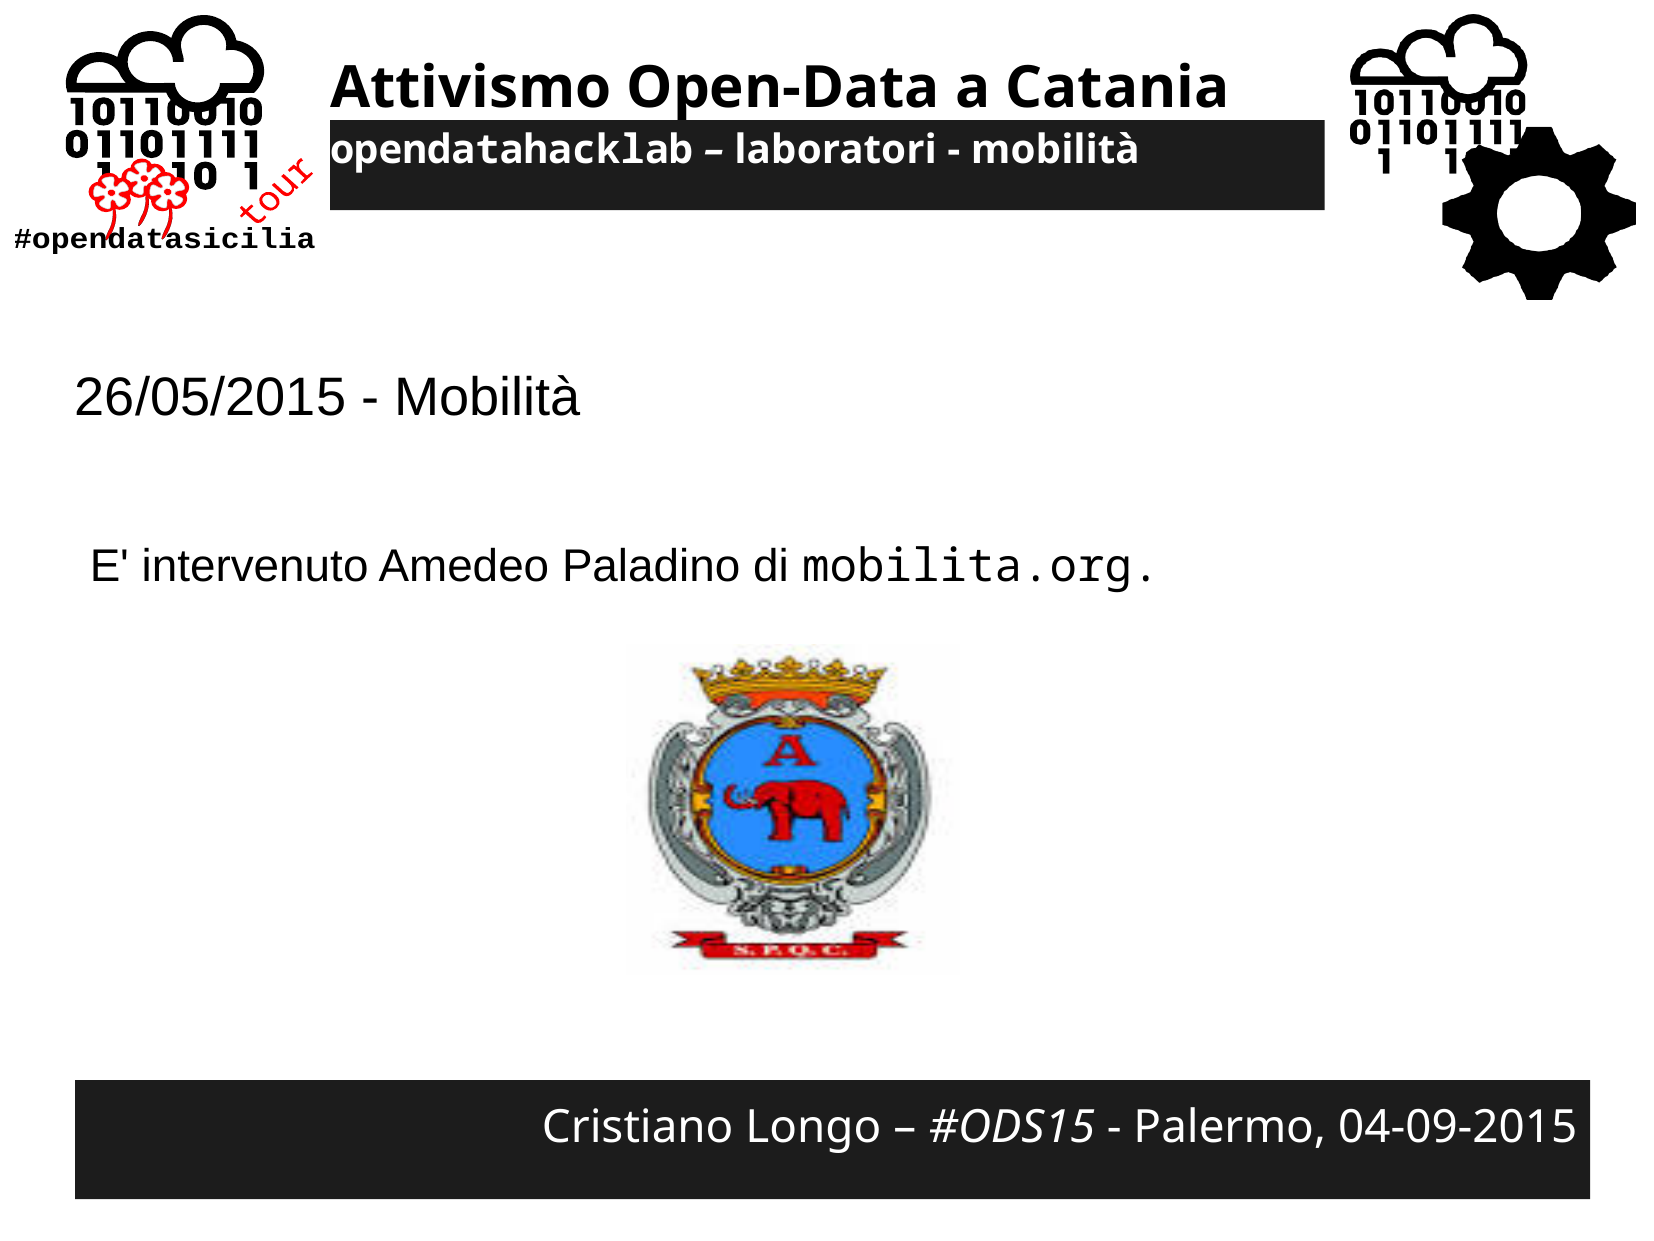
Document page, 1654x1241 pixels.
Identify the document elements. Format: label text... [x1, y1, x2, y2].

text_box E' intervenuto Amedeo Paladino di mobilita.org. [75, 525, 1561, 596]
list Attivismo Open-Data a Catania [330, 45, 1321, 120]
text_box 26/05/2015 - Mobilità [60, 359, 1546, 436]
picture [626, 644, 961, 976]
list Cristiano Longo – #ODS15 - Palermo, 04-09-2015 [75, 1080, 1591, 1200]
picture [15, 15, 316, 256]
list opendatahacklab – laboratori - mobilità [330, 120, 1325, 211]
picture [1350, 14, 1636, 301]
